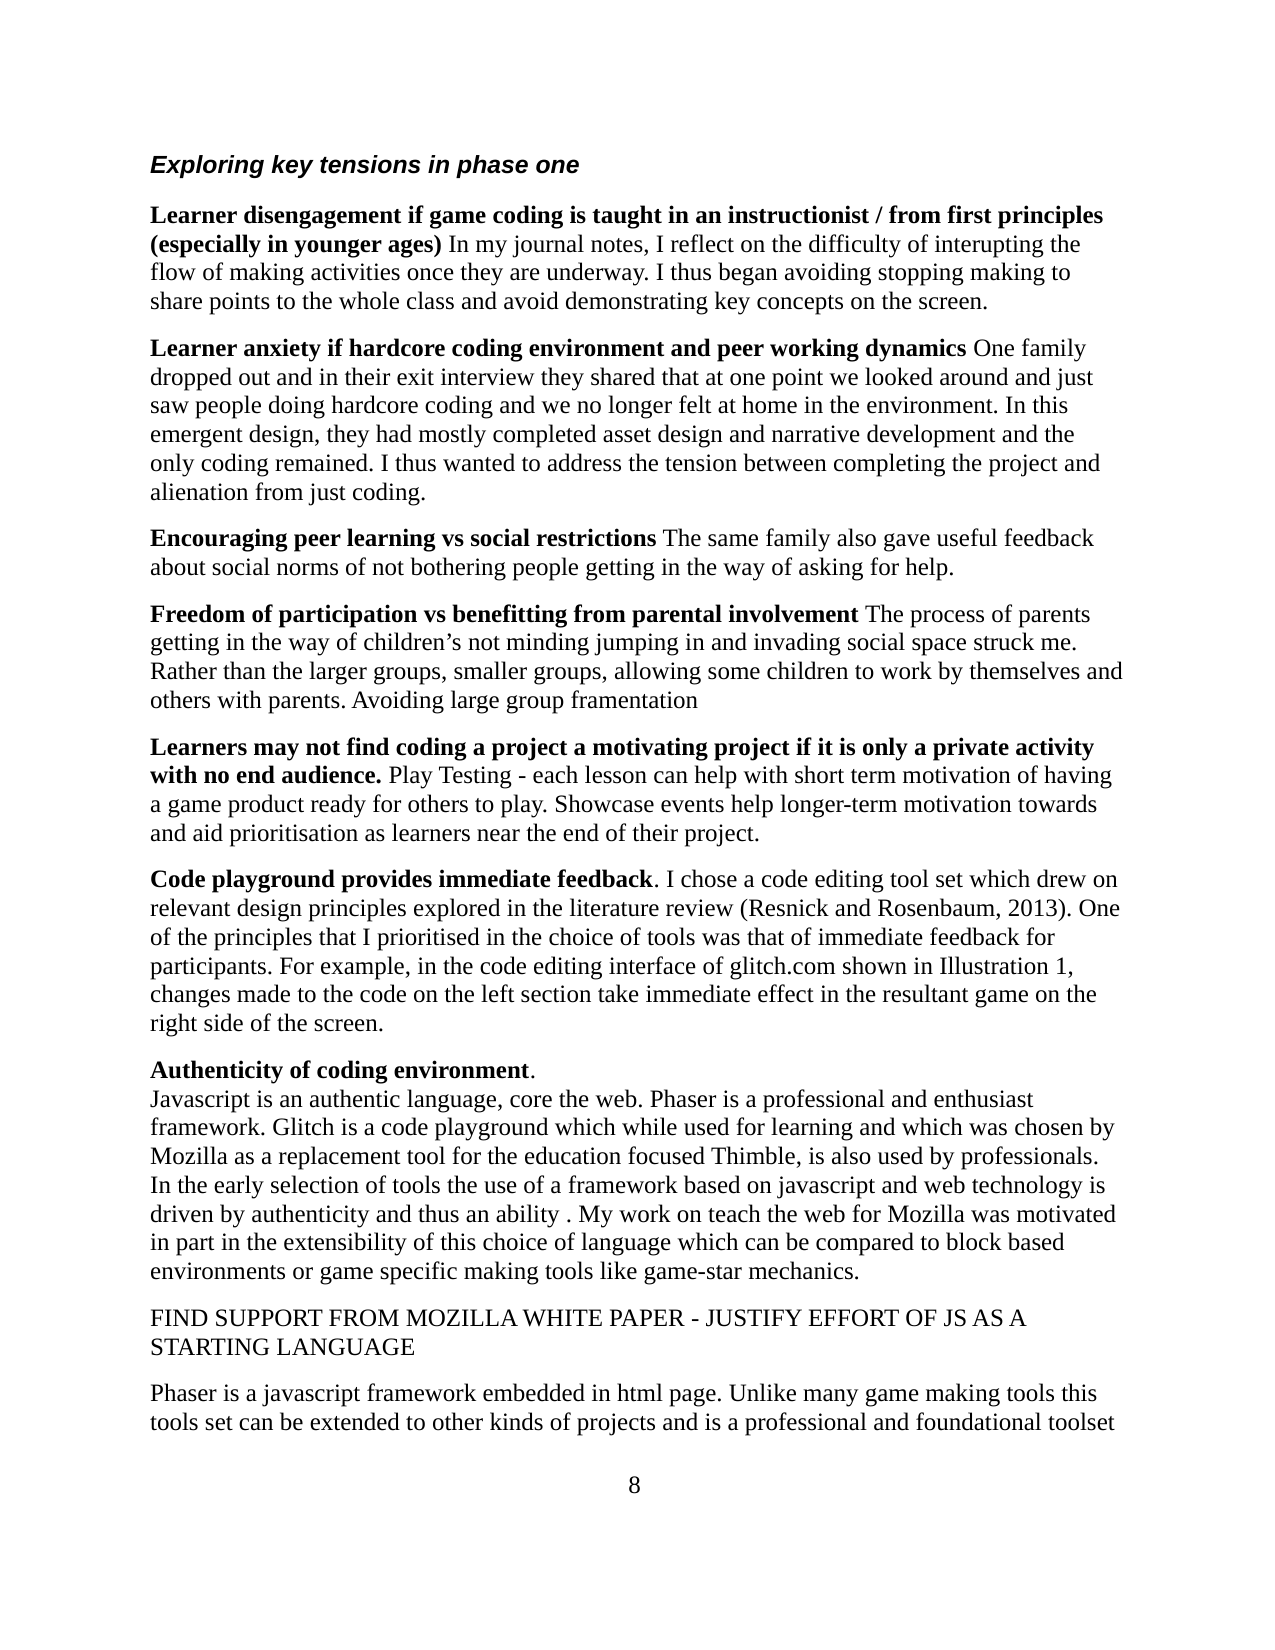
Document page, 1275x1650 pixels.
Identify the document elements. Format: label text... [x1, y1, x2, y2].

text Learners may not find coding a project a motivating project if it is only a private activity with no end audience. Play Testing - each lesson can help with short term motivation of having a game product ready for others to play. Showcase events help longer-term motivation towards and aid prioritisation as learners near the end of their project. [150, 732, 1125, 847]
text Encouraging peer learning vs social restrictions The same family also gave useful feedback about social norms of not bothering people getting in the way of asking for help. [150, 523, 1125, 581]
text Authenticity of coding environment. Javascript is an authentic language, core the web. Phaser is a professional and enthusiast framework. Glitch is a code playground which while used for learning and which was chosen by Mozilla as a replacement tool for the education focused Thimble, is also used by professionals. In the early selection of tools the use of a framework based on javascript and web technology is driven by authenticity and thus an ability . My work on teach the web for Mozilla was motivated in part in the extensibility of this choice of language which can be compared to block based environments or game specific making tools like game-star mechanics. [150, 1055, 1125, 1285]
text Phaser is a javascript framework embedded in html page. Unlike many game making tools this tools set can be extended to other kinds of projects and is a professional and foundational toolset [150, 1378, 1125, 1436]
text Learner anxiety if hardcore coding environment and peer working dynamics One family dropped out and in their exit interview they shared that at one point we looked around and just saw people doing hardcore coding and we no longer felt at home in the environment. In this emergent design, they had mostly completed asset design and narrative development and the only coding remained. I thus wanted to address the tension between completing the project and alienation from just coding. [150, 333, 1125, 505]
text Code playground provides immediate feedback. I chose a code editing tool set which drew on relevant design principles explored in the literature review (Resnick and Rosenbaum, 2013). One of the principles that I prioritised in the choice of tools was that of immediate feedback for participants. For example, in the code editing interface of glitch.com shown in Illustration 1, changes made to the code on the left section take immediate effect in the resultant game on the right side of the screen. [150, 864, 1125, 1037]
text Freedom of participation vs benefitting from parental involvement The process of parents getting in the way of children’s not minding jumping in and invading social space struck me. Rather than the larger groups, smaller groups, allowing some children to work by themselves and others with parents. Avoiding large group framentation [150, 599, 1125, 714]
text Learner disengagement if game coding is taught in an instructionist / from first principles (especially in younger ages) In my journal notes, I reflect on the difficulty of interupting the flow of making activities once they are underway. I thus began avoiding stopping making to share points to the whole class and avoid demonstrating key concepts on the screen. [150, 200, 1125, 315]
subtitle Exploring key tensions in phase one [150, 150, 1125, 178]
text FIND SUPPORT FROM MOZILLA WHITE PAPER - JUSTIFY EFFORT OF JS AS A STARTING LANGUAGE [150, 1303, 1125, 1360]
